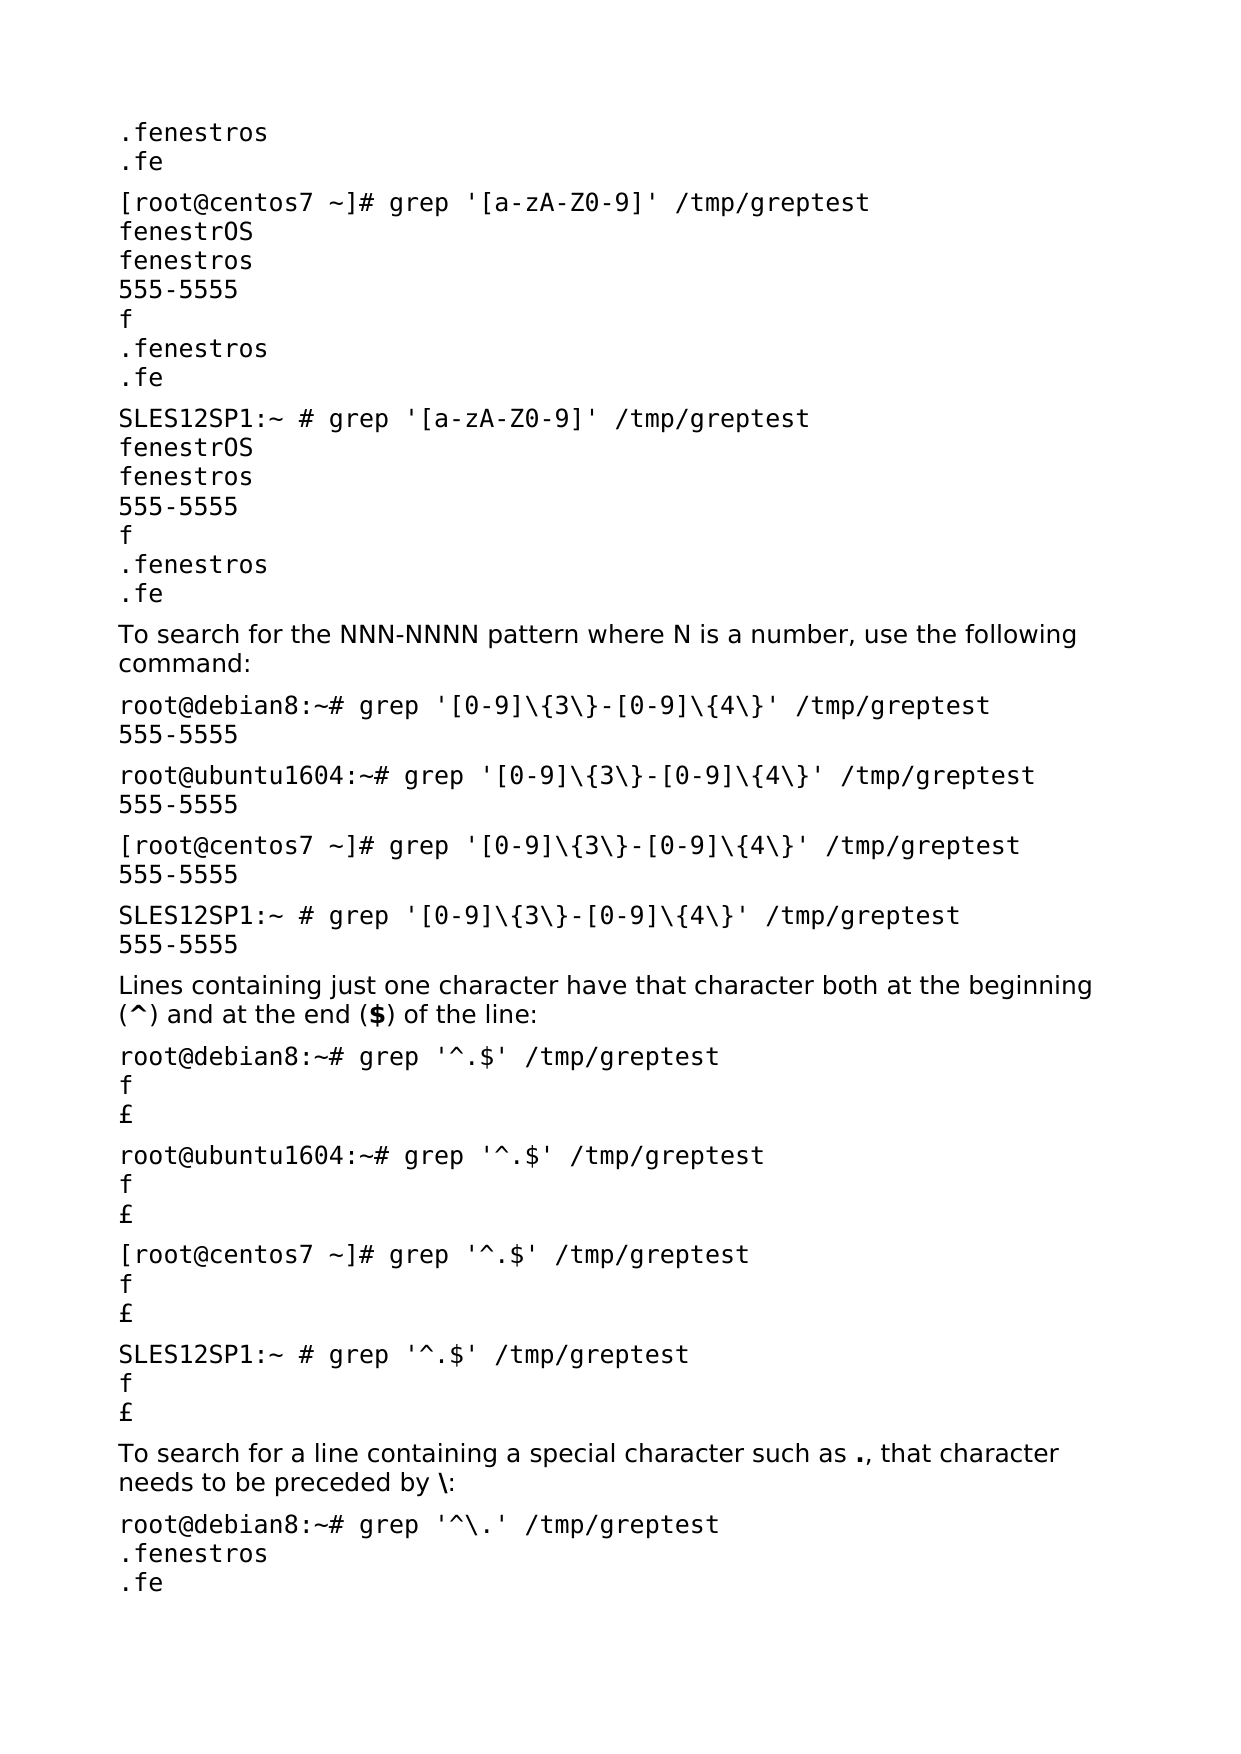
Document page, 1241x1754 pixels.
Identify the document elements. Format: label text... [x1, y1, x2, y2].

text root@ubuntu1604:~# grep '[0-9]\{3\}-[0-9]\{4\}' /tmp/greptest 555-5555 [118, 761, 1122, 819]
text root@debian8:~# grep '^.$' /tmp/greptest f £ [118, 1042, 1122, 1130]
text SLES12SP1:~ # grep '[0-9]\{3\}-[0-9]\{4\}' /tmp/greptest 555-5555 [118, 901, 1122, 959]
text To search for a line containing a special character such as ., that character needs to be preceded by \: [118, 1439, 1122, 1498]
text [root@centos7 ~]# grep '[0-9]\{3\}-[0-9]\{4\}' /tmp/greptest 555-5555 [118, 831, 1122, 889]
text root@ubuntu1604:~# grep '^.$' /tmp/greptest f £ [118, 1141, 1122, 1229]
text [root@centos7 ~]# grep '^.$' /tmp/greptest f £ [118, 1241, 1122, 1328]
text [root@centos7 ~]# grep '[a-zA-Z0-9]' /tmp/greptest fenestrOS fenestros 555-5555 f .fenestros .fe [118, 188, 1122, 392]
text To search for the NNN-NNNN pattern where N is a number, use the following command: [118, 620, 1122, 678]
text Lines containing just one character have that character both at the beginning (^) and at the end ($) of the line: [118, 971, 1122, 1030]
text SLES12SP1:~ # grep '^.$' /tmp/greptest f £ [118, 1340, 1122, 1427]
text .fenestros .fe [118, 118, 1122, 176]
text SLES12SP1:~ # grep '[a-zA-Z0-9]' /tmp/greptest fenestrOS fenestros 555-5555 f .fenestros .fe [118, 404, 1122, 608]
text root@debian8:~# grep '^\.' /tmp/greptest .fenestros .fe [118, 1510, 1122, 1598]
text root@debian8:~# grep '[0-9]\{3\}-[0-9]\{4\}' /tmp/greptest 555-5555 [118, 691, 1122, 749]
